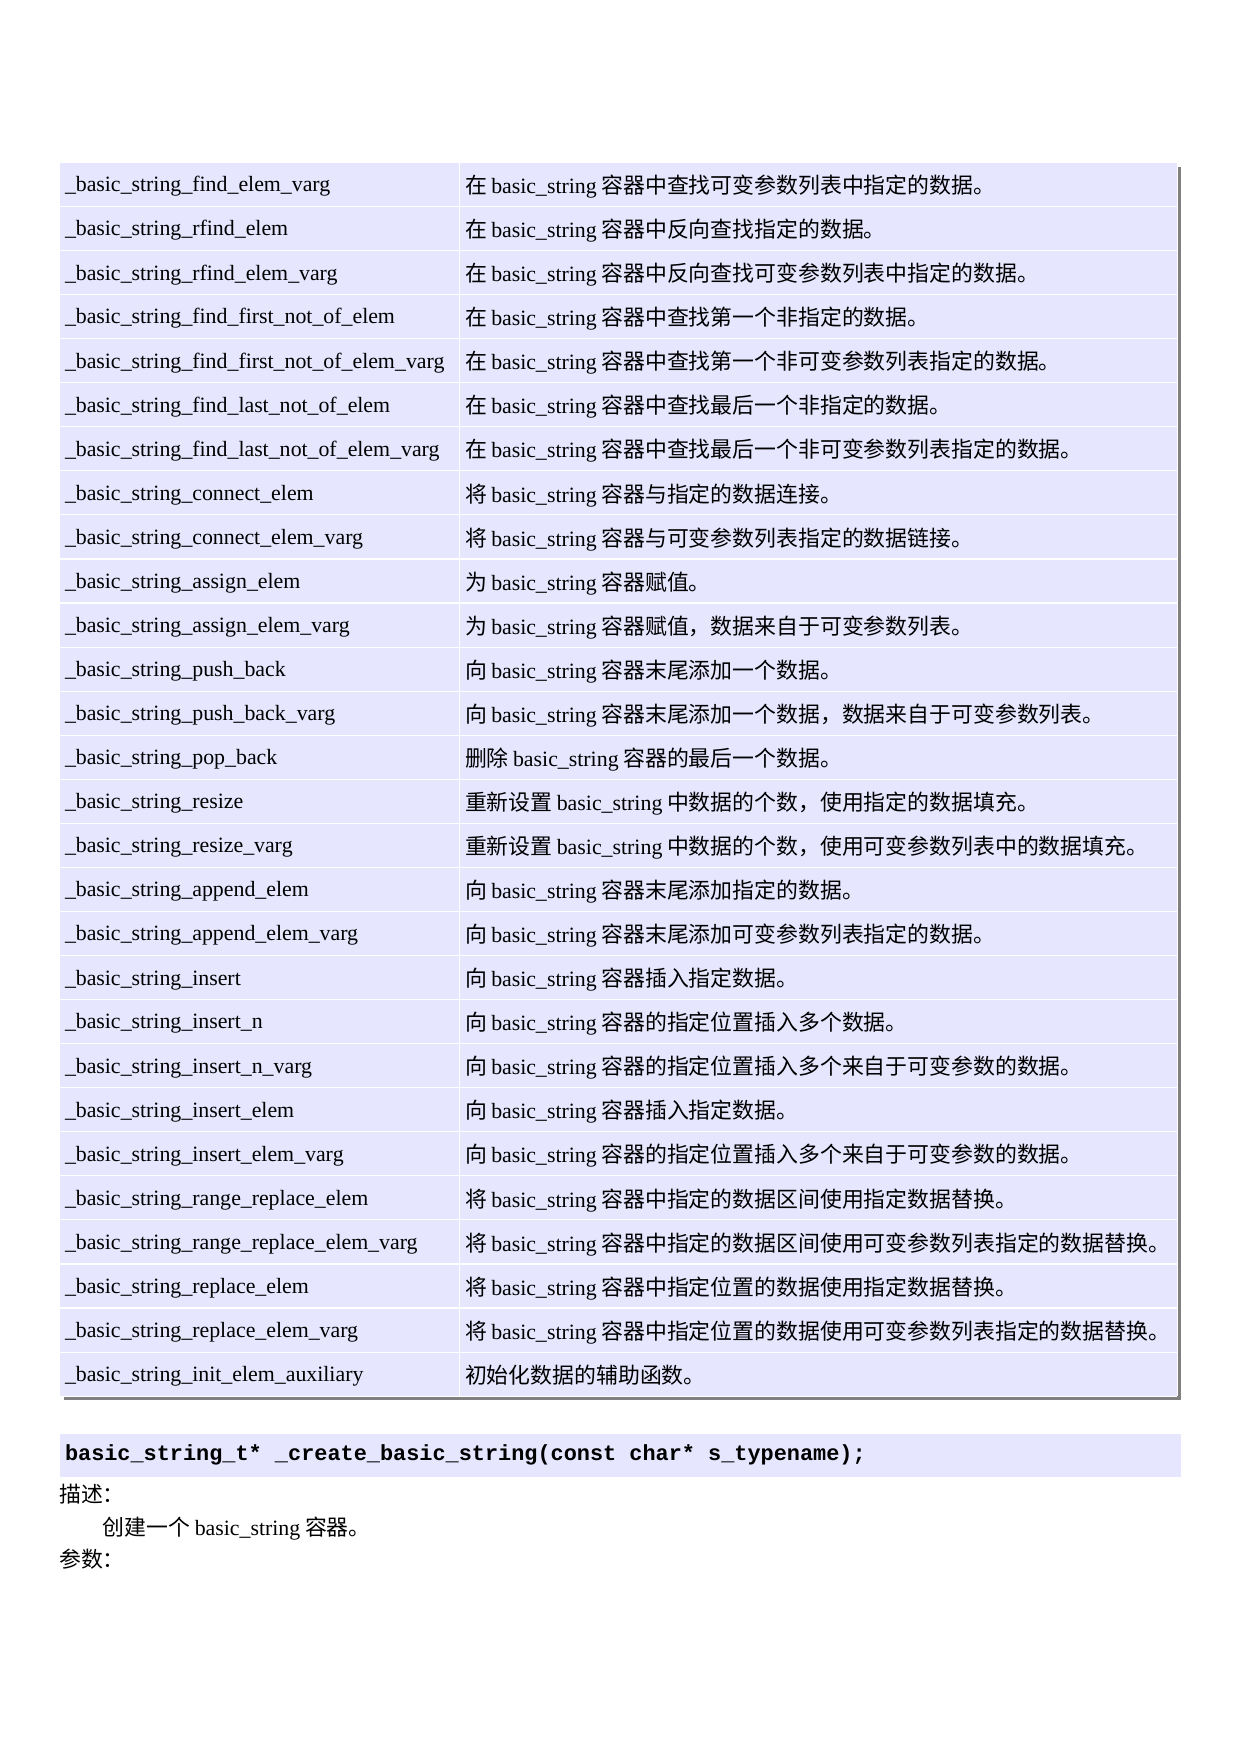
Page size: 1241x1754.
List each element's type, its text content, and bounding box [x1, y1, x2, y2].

table_cell _basic_string_find_last_not_of_elem [60, 383, 459, 426]
table_cell 删除basic_string容器的最后一个数据。 [460, 736, 1177, 779]
table_cell _basic_string_find_last_not_of_elem_varg [60, 427, 459, 470]
table_cell _basic_string_rfind_elem_varg [60, 251, 459, 294]
table_cell _basic_string_append_elem [60, 868, 459, 911]
table_cell _basic_string_connect_elem_varg [60, 515, 459, 558]
table_cell 向basic_string容器末尾添加可变参数列表指定的数据。 [460, 912, 1177, 955]
table_cell _basic_string_push_back_varg [60, 692, 459, 735]
table_cell _basic_string_init_elem_auxiliary [60, 1353, 459, 1396]
table_cell 在basic_string容器中反向查找可变参数列表中指定的数据。 [460, 251, 1177, 294]
table_cell _basic_string_push_back [60, 648, 459, 691]
table_cell _basic_string_resize_varg [60, 824, 459, 867]
table_cell _basic_string_replace_elem [60, 1265, 459, 1307]
table_cell 向basic_string容器插入指定数据。 [460, 1088, 1177, 1131]
table_header basic_string_t* _create_basic_string(const char* s_typename); [60, 1434, 1181, 1477]
text 创建一个basic_string容器。 [59, 1509, 1181, 1542]
table_cell 向basic_string容器末尾添加一个数据，数据来自于可变参数列表。 [460, 692, 1177, 735]
table_cell _basic_string_insert_elem [60, 1088, 459, 1131]
table_cell _basic_string_assign_elem [60, 560, 459, 602]
table_cell _basic_string_replace_elem_varg [60, 1309, 459, 1352]
table_cell _basic_string_range_replace_elem_varg [60, 1220, 459, 1263]
text 描述： [59, 1478, 1181, 1509]
table_cell 重新设置basic_string中数据的个数，使用指定的数据填充。 [460, 780, 1177, 823]
table_cell 向basic_string容器末尾添加指定的数据。 [460, 868, 1177, 911]
table_cell 将basic_string容器中指定的数据区间使用可变参数列表指定的数据替换。 [460, 1220, 1177, 1263]
table_cell 在basic_string容器中查找可变参数列表中指定的数据。 [460, 163, 1177, 206]
table_cell 将basic_string容器中指定的数据区间使用指定数据替换。 [460, 1176, 1177, 1219]
table_cell _basic_string_pop_back [60, 736, 459, 779]
table_cell _basic_string_assign_elem_varg [60, 604, 459, 647]
table_cell _basic_string_connect_elem [60, 471, 459, 514]
table_cell _basic_string_append_elem_varg [60, 912, 459, 955]
table_cell 在basic_string容器中反向查找指定的数据。 [460, 207, 1177, 250]
table_cell 在basic_string容器中查找第一个非指定的数据。 [460, 295, 1177, 338]
table_cell _basic_string_resize [60, 780, 459, 823]
table_cell 将basic_string容器与可变参数列表指定的数据链接。 [460, 515, 1177, 558]
text 参数： [59, 1542, 1181, 1574]
table_cell 向basic_string容器的指定位置插入多个来自于可变参数的数据。 [460, 1044, 1177, 1087]
table_cell 初始化数据的辅助函数。 [460, 1353, 1177, 1396]
table_cell _basic_string_rfind_elem [60, 207, 459, 250]
table_cell 为basic_string容器赋值，数据来自于可变参数列表。 [460, 604, 1177, 647]
table_cell 向basic_string容器末尾添加一个数据。 [460, 648, 1177, 691]
table_cell 为basic_string容器赋值。 [460, 560, 1177, 602]
table_cell _basic_string_find_first_not_of_elem_varg [60, 339, 459, 382]
table_cell 向basic_string容器插入指定数据。 [460, 956, 1177, 999]
table_cell _basic_string_insert_n_varg [60, 1044, 459, 1087]
table_cell 向basic_string容器的指定位置插入多个来自于可变参数的数据。 [460, 1132, 1177, 1175]
table_cell _basic_string_insert_n [60, 1000, 459, 1043]
table_cell _basic_string_insert [60, 956, 459, 999]
table_cell 向basic_string容器的指定位置插入多个数据。 [460, 1000, 1177, 1043]
table_cell 将basic_string容器中指定位置的数据使用可变参数列表指定的数据替换。 [460, 1309, 1177, 1352]
table_cell _basic_string_find_first_not_of_elem [60, 295, 459, 338]
table_cell _basic_string_range_replace_elem [60, 1176, 459, 1219]
table_cell _basic_string_find_elem_varg [60, 163, 459, 206]
table_cell 在basic_string容器中查找最后一个非指定的数据。 [460, 383, 1177, 426]
table_cell 重新设置basic_string中数据的个数，使用可变参数列表中的数据填充。 [460, 824, 1177, 867]
table_cell 将basic_string容器中指定位置的数据使用指定数据替换。 [460, 1265, 1177, 1307]
table_cell 在basic_string容器中查找最后一个非可变参数列表指定的数据。 [460, 427, 1177, 470]
table_cell _basic_string_insert_elem_varg [60, 1132, 459, 1175]
table_cell 将basic_string容器与指定的数据连接。 [460, 471, 1177, 514]
table_cell 在basic_string容器中查找第一个非可变参数列表指定的数据。 [460, 339, 1177, 382]
